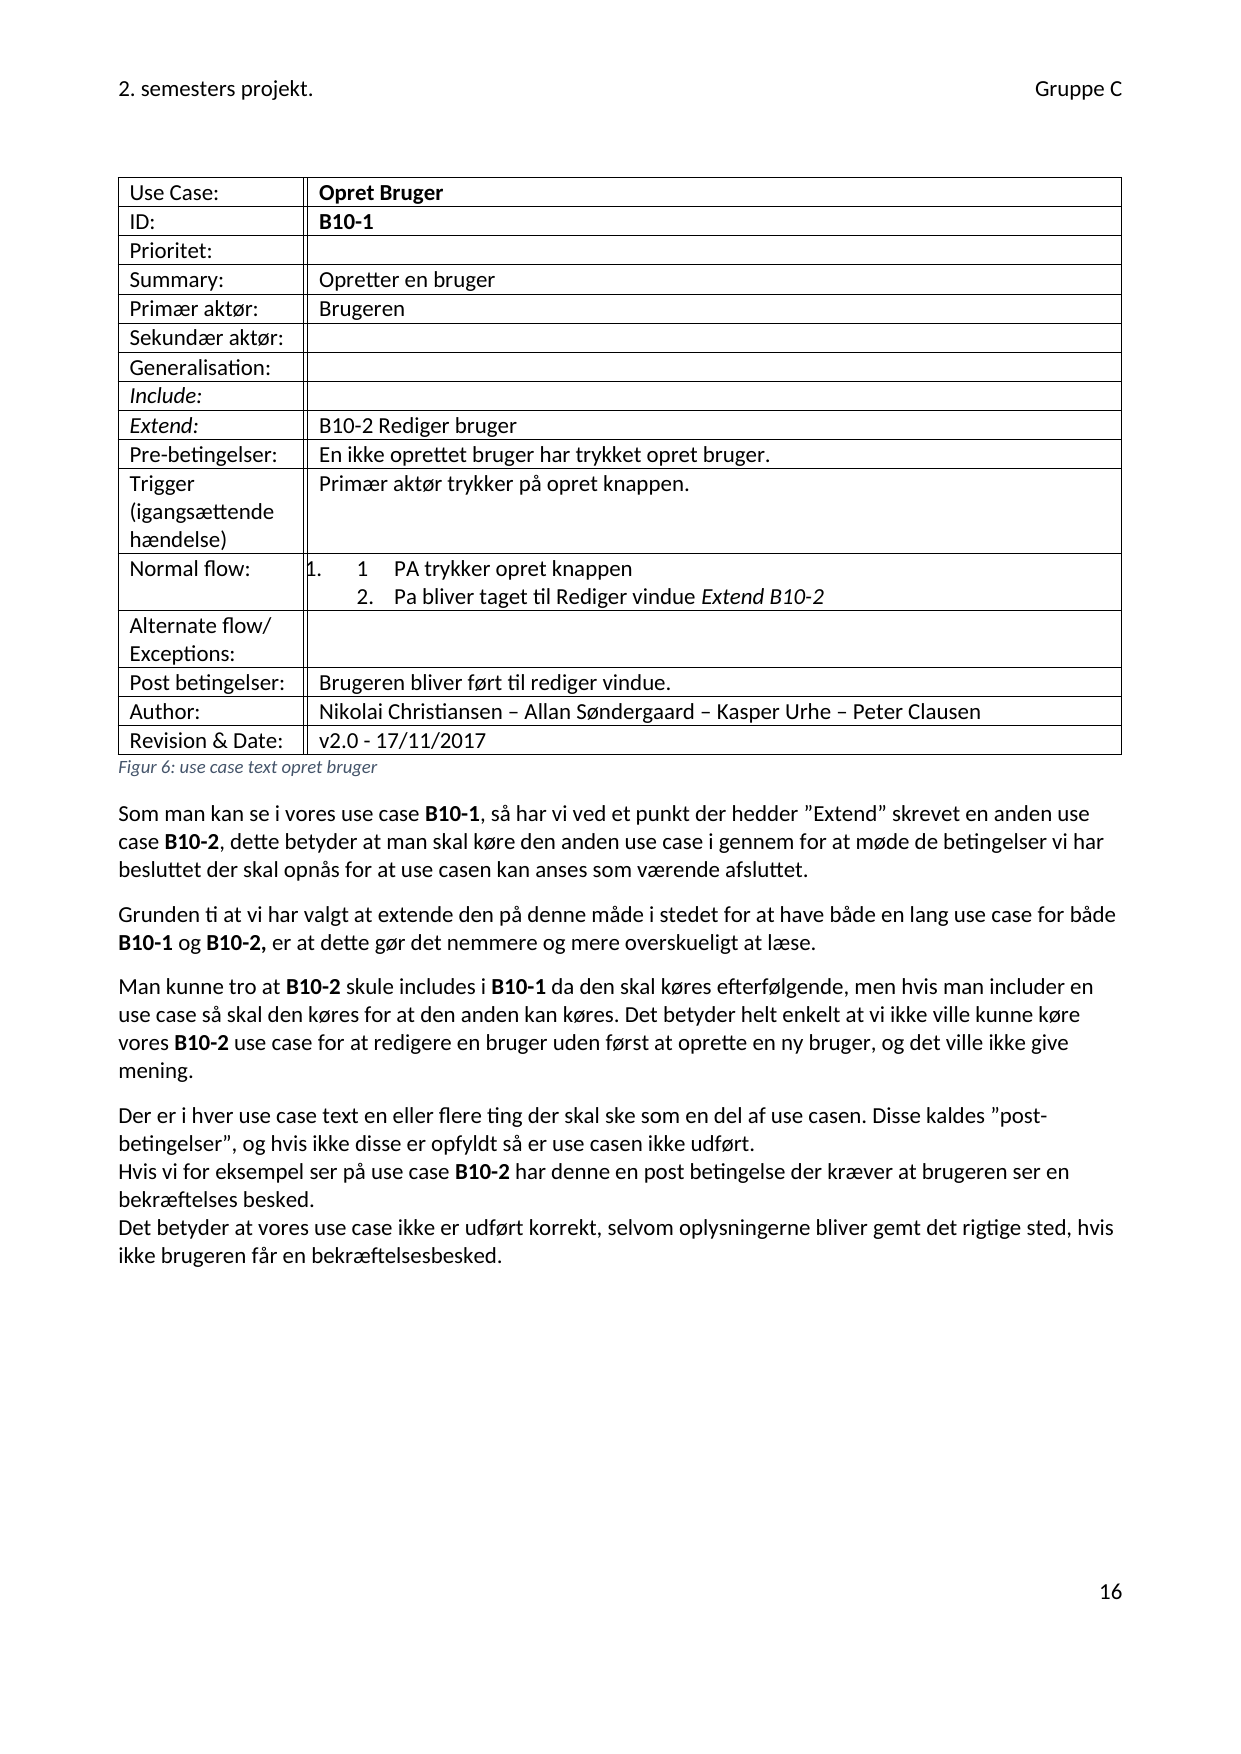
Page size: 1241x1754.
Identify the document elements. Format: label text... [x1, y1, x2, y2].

table_cell En ikke oprettet bruger har trykket opret bruger. [308, 440, 1121, 468]
table_cell Prioritet: [119, 236, 303, 264]
text Figur 6: use case text opret bruger [118, 755, 1122, 778]
table_cell Include: [119, 382, 303, 410]
table_cell [308, 611, 1121, 667]
table_cell Revision & Date: [119, 726, 303, 754]
table_cell B10-2 Rediger bruger [308, 411, 1121, 439]
text Man kunne tro at B10-2 skule includes i B10-1 da den skal køres efterfølgende, men hvis man includer en use case så skal den køres for at den anden kan køres. Det betyder helt enkelt at vi ikke ville kunne køre vores B10-2 use case for at redigere en bruger uden først at oprette en ny bruger, og det ville ikke give mening. [118, 972, 1122, 1084]
table_cell Normal flow: [119, 554, 303, 610]
text Der er i hver use case text en eller flere ting der skal ske som en del af use casen. Disse kaldes ”post- betingelser”, og hvis ikke disse er opfyldt så er use casen ikke udført. Hvis vi for eksempel ser på use case B10-2 har denne en post betingelse der kræver at brugeren ser en bekræftelses besked. Det betyder at vores use case ikke er udført korrekt, selvom oplysningerne bliver gemt det rigtige sted, hvis ikke brugeren får en bekræftelsesbesked. [118, 1101, 1122, 1269]
table_cell Primær aktør trykker på opret knappen. [308, 469, 1121, 553]
table_cell B10-1 [308, 207, 1121, 235]
table_cell Brugeren bliver ført til rediger vindue. [308, 668, 1121, 696]
table_header Opret Bruger [308, 178, 1121, 206]
table_cell Extend: [119, 411, 303, 439]
table_cell v2.0 - 17/11/2017 [308, 726, 1121, 754]
table_cell Sekundær aktør: [119, 324, 303, 352]
table_cell Trigger (igangsættende hændelse) [119, 469, 303, 553]
table_cell Opretter en bruger [308, 265, 1121, 293]
table_cell [308, 353, 1121, 381]
table_header Use Case: [119, 178, 303, 206]
table_cell [308, 324, 1121, 352]
table_cell Pre-betingelser: [119, 440, 303, 468]
text Som man kan se i vores use case B10-1, så har vi ved et punkt der hedder ”Extend” skrevet en anden use case B10-2, dette betyder at man skal køre den anden use case i gennem for at møde de betingelser vi har besluttet der skal opnås for at use casen kan anses som værende afsluttet. [118, 799, 1122, 883]
table_cell Alternate flow/ Exceptions: [119, 611, 303, 667]
table_cell Post betingelser: [119, 668, 303, 696]
table_cell [308, 236, 1121, 264]
table_cell ID: [119, 207, 303, 235]
table_cell Author: [119, 697, 303, 725]
text Grunden ti at vi har valgt at extende den på denne måde i stedet for at have både en lang use case for både B10-1 og B10-2, er at dette gør det nemmere og mere overskueligt at læse. [118, 900, 1122, 956]
table_cell Brugeren [308, 295, 1121, 322]
table_cell PA trykker opret knappen Pa bliver taget til Rediger vindue Extend B10-2 [308, 554, 1121, 610]
table_cell [308, 382, 1121, 410]
table_cell Summary: [119, 265, 303, 293]
table_cell Primær aktør: [119, 295, 303, 322]
table_cell Generalisation: [119, 353, 303, 381]
table_cell Nikolai Christiansen – Allan Søndergaard – Kasper Urhe – Peter Clausen [308, 697, 1121, 725]
